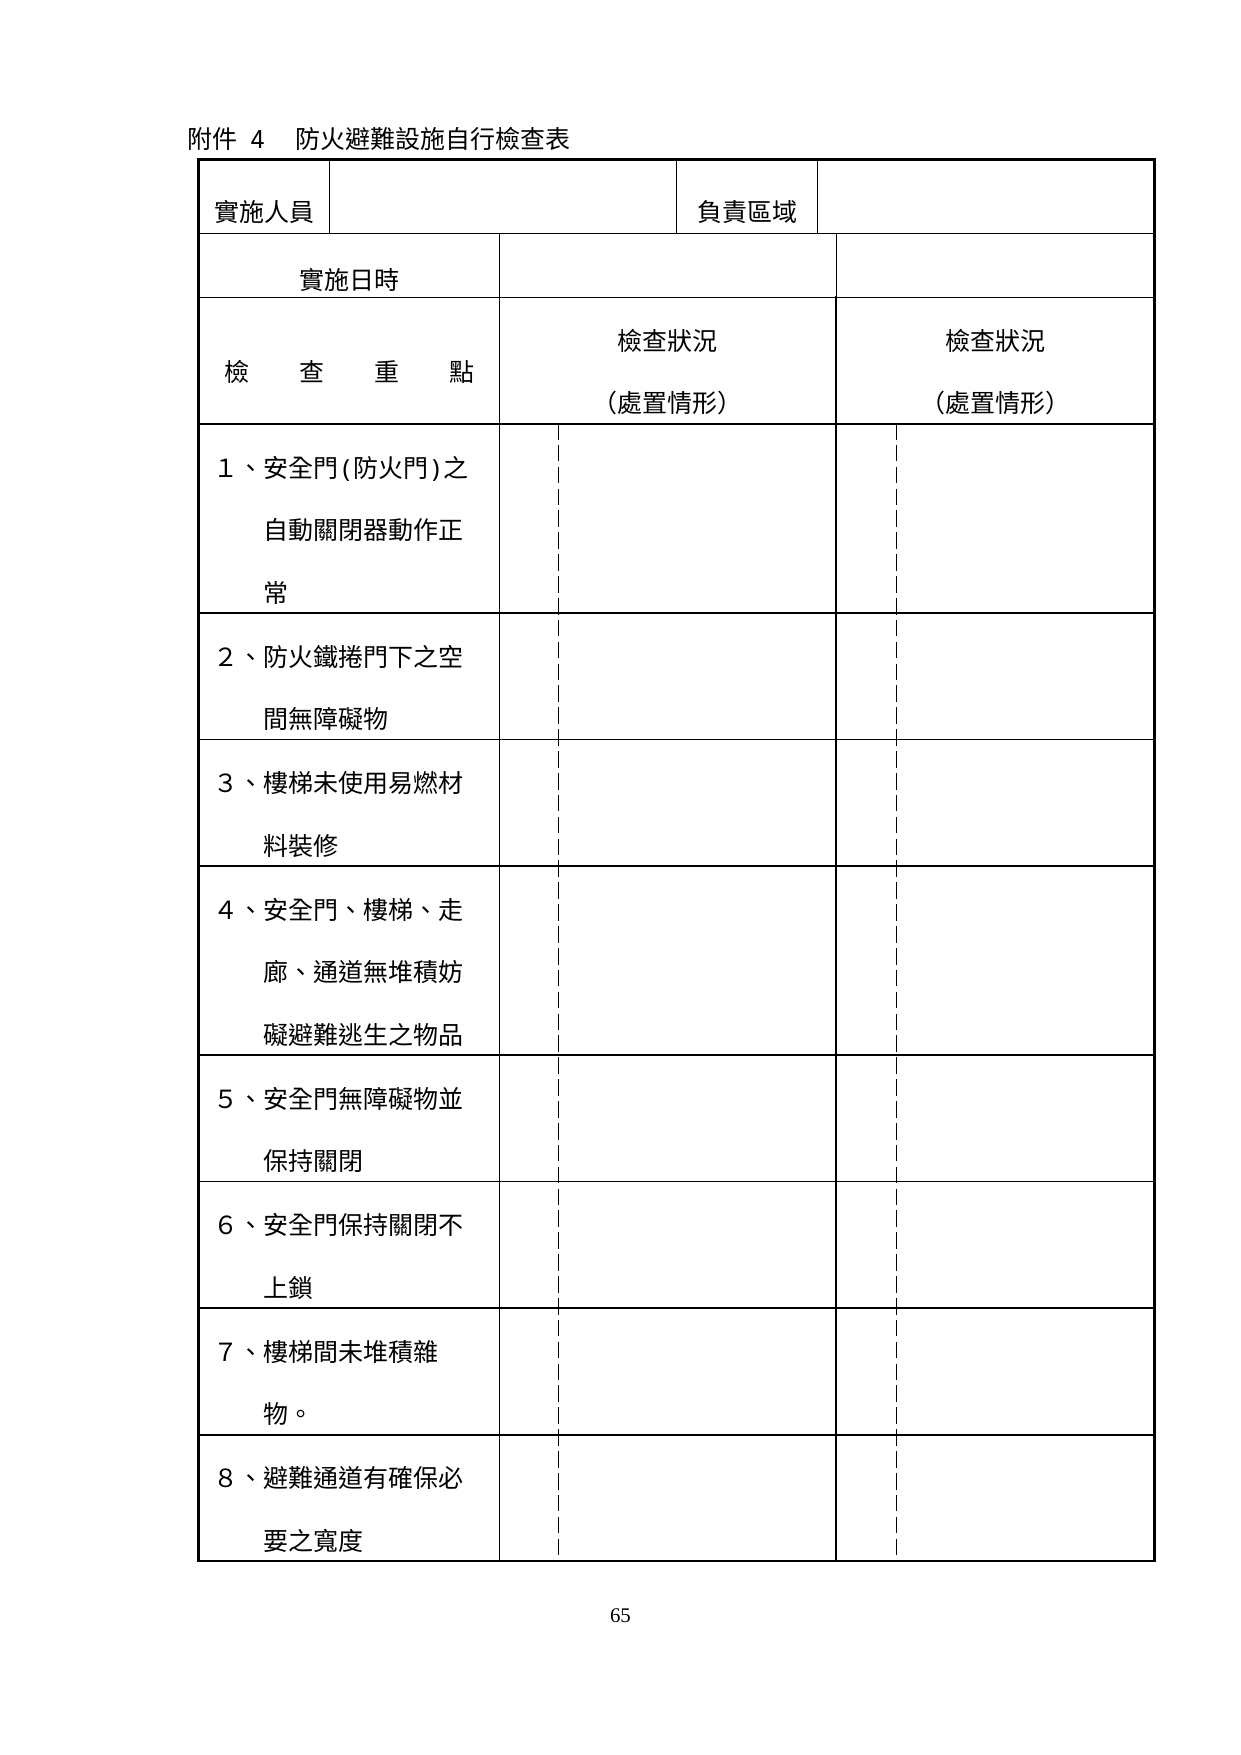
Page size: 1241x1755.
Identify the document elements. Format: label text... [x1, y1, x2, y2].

table_cell [559, 740, 835, 865]
table_cell 檢 查 重 點 [200, 298, 499, 423]
table_cell [837, 614, 897, 738]
table_cell [500, 234, 836, 296]
table_cell [500, 1309, 559, 1434]
table_cell ２、防火鐵捲門下之空間無障礙物 [200, 614, 499, 738]
table_cell [837, 1182, 897, 1307]
table_cell [500, 1182, 559, 1307]
table_cell [837, 1436, 897, 1560]
table_cell [897, 1436, 1153, 1560]
table_header 實施人員 [200, 161, 329, 233]
table_cell [559, 614, 835, 738]
table_cell [837, 1309, 897, 1434]
table_cell 檢查狀況 （處置情形） [837, 298, 1153, 423]
table_cell [500, 1436, 559, 1560]
table_cell [837, 1056, 897, 1181]
table_cell ６、安全門保持關閉不上鎖 [200, 1182, 499, 1307]
table_cell 實施日時 [200, 234, 499, 296]
table_cell [559, 867, 835, 1054]
table_cell [897, 1182, 1153, 1307]
table_cell [897, 740, 1153, 865]
table_cell ３、樓梯未使用易燃材料裝修 [200, 740, 499, 865]
table_cell [837, 740, 897, 865]
table_cell [837, 234, 1153, 296]
table_header [818, 161, 1153, 233]
table_cell [500, 1056, 559, 1181]
table_cell ８、避難通道有確保必要之寬度 [200, 1436, 499, 1560]
text 附件 4 防火避難設施自行檢查表 [187, 96, 1053, 158]
table_cell １、安全門(防火門)之自動關閉器動作正常 [200, 425, 499, 612]
table_header [330, 161, 676, 233]
table_cell [897, 425, 1153, 612]
table_cell [559, 1182, 835, 1307]
table_cell [897, 614, 1153, 738]
table_cell 檢查狀況 （處置情形） [500, 298, 835, 423]
table_cell [897, 1309, 1153, 1434]
table_cell [559, 1436, 835, 1560]
table_cell [500, 425, 559, 612]
table_cell [559, 1056, 835, 1181]
table_cell [559, 425, 835, 612]
table_cell ７、樓梯間未堆積雜物。 [200, 1309, 499, 1434]
table_cell [500, 740, 559, 865]
table_cell ４、安全門、樓梯、走廊、通道無堆積妨礙避難逃生之物品 [200, 867, 499, 1054]
table_cell [837, 867, 897, 1054]
table_cell [559, 1309, 835, 1434]
table_header 負責區域 [677, 161, 817, 233]
table_cell [837, 425, 897, 612]
table_cell [500, 614, 559, 738]
table_cell [897, 867, 1153, 1054]
table_cell [897, 1056, 1153, 1181]
table_cell [500, 867, 559, 1054]
table_cell ５、安全門無障礙物並保持關閉 [200, 1056, 499, 1181]
